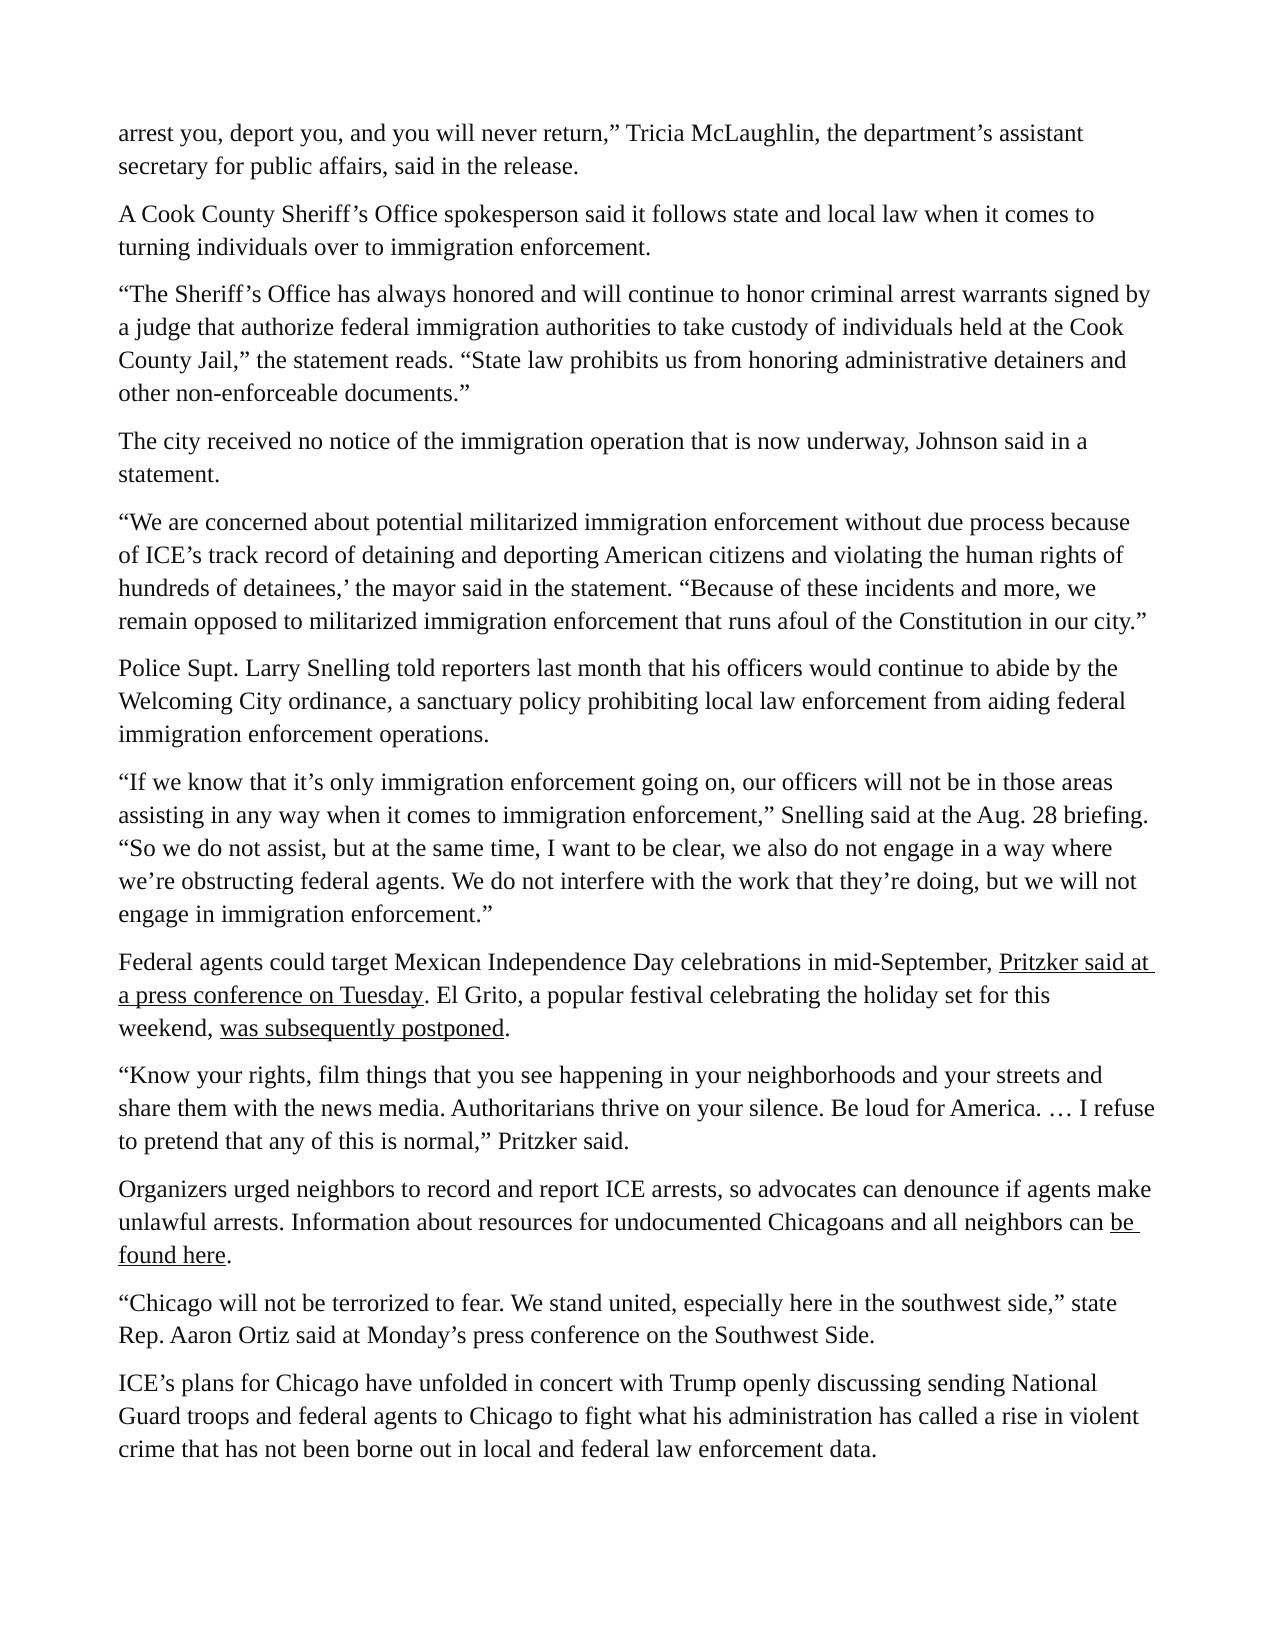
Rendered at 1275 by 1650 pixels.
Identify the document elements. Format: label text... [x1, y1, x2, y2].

text Organizers urged neighbors to record and report ICE arrests, so advocates can denounce if agents make unlawful arrests. Information about resources for undocumented Chicagoans and all neighbors can be found here. [118, 1174, 1157, 1269]
text “Know your rights, film things that you see happening in your neighborhoods and your streets and share them with the news media. Authoritarians thrive on your silence. Be loud for America. … I refuse to pretend that any of this is normal,” Pritzker said. [118, 1060, 1157, 1155]
text Police Supt. Larry Snelling told reporters last month that his officers would continue to abide by the Welcoming City ordinance, a sanctuary policy prohibiting local law enforcement from aiding federal immigration enforcement operations. [118, 653, 1157, 748]
text ICE’s plans for Chicago have unfolded in concert with Trump openly discussing sending National Guard troops and federal agents to Chicago to fight what his administration has called a rise in violent crime that has not been borne out in local and federal law enforcement data. [118, 1368, 1157, 1463]
text “The Sheriff’s Office has always honored and will continue to honor criminal arrest warrants signed by a judge that authorize federal immigration authorities to take custody of individuals held at the Cook County Jail,” the statement reads. “State law prohibits us from honoring administrative detainers and other non-enforceable documents.” [118, 279, 1157, 407]
text The city received no notice of the immigration operation that is now underway, Johnson said in a statement. [118, 426, 1157, 488]
text “We are concerned about potential militarized immigration enforcement without due process because of ICE’s track record of detaining and deporting American citizens and violating the human rights of hundreds of detainees,’ the mayor said in the statement. “Because of these incidents and more, we remain opposed to militarized immigration enforcement that runs afoul of the Constitution in our city.” [118, 507, 1157, 634]
text arrest you, deport you, and you will never return,” Tricia McLaughlin, the department’s assistant secretary for public affairs, said in the release. [118, 118, 1157, 180]
text “If we know that it’s only immigration enforcement going on, our officers will not be in those areas assisting in any way when it comes to immigration enforcement,” Snelling said at the Aug. 28 briefing. “So we do not assist, but at the same time, I want to be clear, we also do not engage in a way where we’re obstructing federal agents. We do not interfere with the work that they’re doing, but we will not engage in immigration enforcement.” [118, 767, 1157, 928]
text A Cook County Sheriff’s Office spokesperson said it follows state and local law when it comes to turning individuals over to immigration enforcement. [118, 199, 1157, 261]
text “Chicago will not be terrorized to fear. We stand united, especially here in the southwest side,” state Rep. Aaron Ortiz said at Monday’s press conference on the Southwest Side. [118, 1288, 1157, 1349]
text Federal agents could target Mexican Independence Day celebrations in mid-September, Pritzker said at a press conference on Tuesday. El Grito, a popular festival celebrating the holiday set for this weekend, was subsequently postponed. [118, 947, 1157, 1041]
